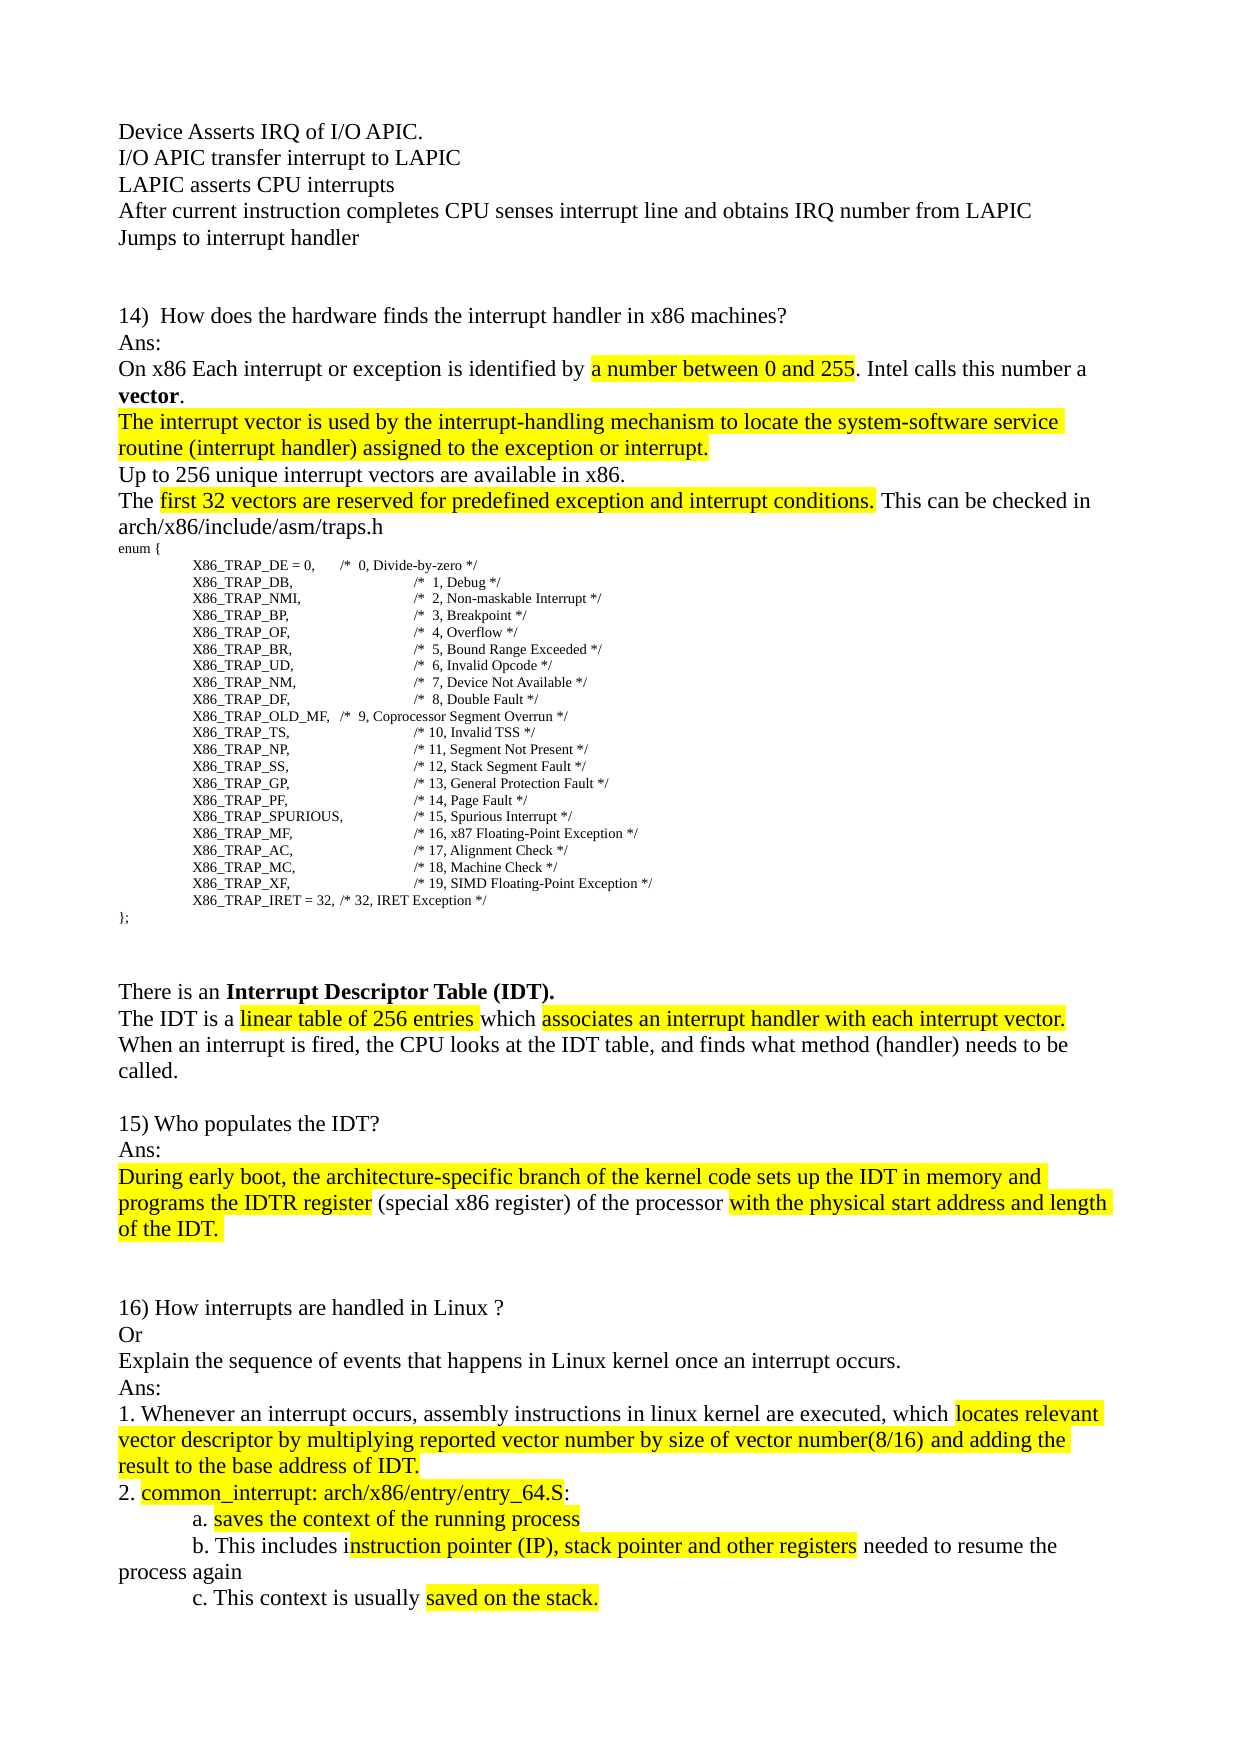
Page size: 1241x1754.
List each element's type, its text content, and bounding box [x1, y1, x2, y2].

text I/O APIC transfer interrupt to LAPIC [118, 144, 1122, 171]
text 2. common_interrupt: arch/x86/entry/entry_64.S: [118, 1479, 1122, 1505]
text X86_TRAP_NMI, /* 2, Non-maskable Interrupt */ [118, 590, 1122, 607]
text Device Asserts IRQ of I/O APIC. [118, 118, 1122, 144]
text a. saves the context of the running process [118, 1505, 1122, 1532]
text X86_TRAP_MF, /* 16, x87 Floating-Point Exception */ [118, 825, 1122, 842]
text X86_TRAP_BR, /* 5, Bound Range Exceeded */ [118, 640, 1122, 657]
text Jumps to interrupt handler [118, 223, 1122, 250]
text X86_TRAP_UD, /* 6, Invalid Opcode */ [118, 657, 1122, 674]
text X86_TRAP_OF, /* 4, Overflow */ [118, 624, 1122, 640]
text X86_TRAP_DF, /* 8, Double Fault */ [118, 691, 1122, 707]
text Ans: [118, 329, 1122, 355]
text enum { [118, 540, 1122, 557]
text X86_TRAP_SPURIOUS, /* 15, Spurious Interrupt */ [118, 808, 1122, 825]
text X86_TRAP_BP, /* 3, Breakpoint */ [118, 607, 1122, 624]
text X86_TRAP_OLD_MF, /* 9, Coprocessor Segment Overrun */ [118, 707, 1122, 724]
text X86_TRAP_NM, /* 7, Device Not Available */ [118, 674, 1122, 691]
text 16) How interrupts are handled in Linux ? [118, 1294, 1122, 1321]
text X86_TRAP_NP, /* 11, Segment Not Present */ [118, 741, 1122, 758]
text X86_TRAP_GP, /* 13, General Protection Fault */ [118, 774, 1122, 791]
text Or [118, 1321, 1122, 1347]
text X86_TRAP_IRET = 32, /* 32, IRET Exception */ [118, 892, 1122, 909]
text X86_TRAP_AC, /* 17, Alignment Check */ [118, 842, 1122, 858]
text 14) How does the hardware finds the interrupt handler in x86 machines? [118, 303, 1122, 329]
text The first 32 vectors are reserved for predefined exception and interrupt conditions. This can be checked in [118, 487, 1122, 513]
text Ans: [118, 1373, 1122, 1400]
text arch/x86/include/asm/traps.h [118, 513, 1122, 540]
text 1. Whenever an interrupt occurs, assembly instructions in linux kernel are executed, which locates relevant vector descriptor by multiplying reported vector number by size of vector number(8/16) and adding the result to the base address of IDT. [118, 1400, 1122, 1479]
text The IDT is a linear table of 256 entries which associates an interrupt handler with each interrupt vector. [118, 1004, 1122, 1031]
text X86_TRAP_DE = 0, /* 0, Divide-by-zero */ [118, 557, 1122, 573]
text X86_TRAP_DB, /* 1, Debug */ [118, 573, 1122, 590]
text During early boot, the architecture-specific branch of the kernel code sets up the IDT in memory and programs the IDTR register (special x86 register) of the processor with the physical start address and length of the IDT. [118, 1163, 1122, 1242]
text 15) Who populates the IDT? [118, 1110, 1122, 1136]
text b. This includes instruction pointer (IP), stack pointer and other registers needed to resume the process again [118, 1532, 1122, 1584]
text c. This context is usually saved on the stack. [118, 1584, 1122, 1611]
text X86_TRAP_MC, /* 18, Machine Check */ [118, 858, 1122, 875]
text }; [118, 909, 1122, 926]
text Ans: [118, 1136, 1122, 1163]
text When an interrupt is fired, the CPU looks at the IDT table, and finds what method (handler) needs to be called. [118, 1031, 1122, 1084]
text Explain the sequence of events that happens in Linux kernel once an interrupt occurs. [118, 1347, 1122, 1373]
text After current instruction completes CPU senses interrupt line and obtains IRQ number from LAPIC [118, 197, 1122, 223]
text X86_TRAP_TS, /* 10, Invalid TSS */ [118, 724, 1122, 741]
text On x86 Each interrupt or exception is identified by a number between 0 and 255. Intel calls this number a vector. [118, 355, 1122, 408]
text X86_TRAP_SS, /* 12, Stack Segment Fault */ [118, 758, 1122, 774]
text X86_TRAP_PF, /* 14, Page Fault */ [118, 791, 1122, 808]
text There is an Interrupt Descriptor Table (IDT). [118, 978, 1122, 1004]
text LAPIC asserts CPU interrupts [118, 171, 1122, 197]
text X86_TRAP_XF, /* 19, SIMD Floating-Point Exception */ [118, 875, 1122, 892]
text The interrupt vector is used by the interrupt-handling mechanism to locate the system-software service routine (interrupt handler) assigned to the exception or interrupt. [118, 408, 1122, 461]
text Up to 256 unique interrupt vectors are available in x86. [118, 461, 1122, 487]
